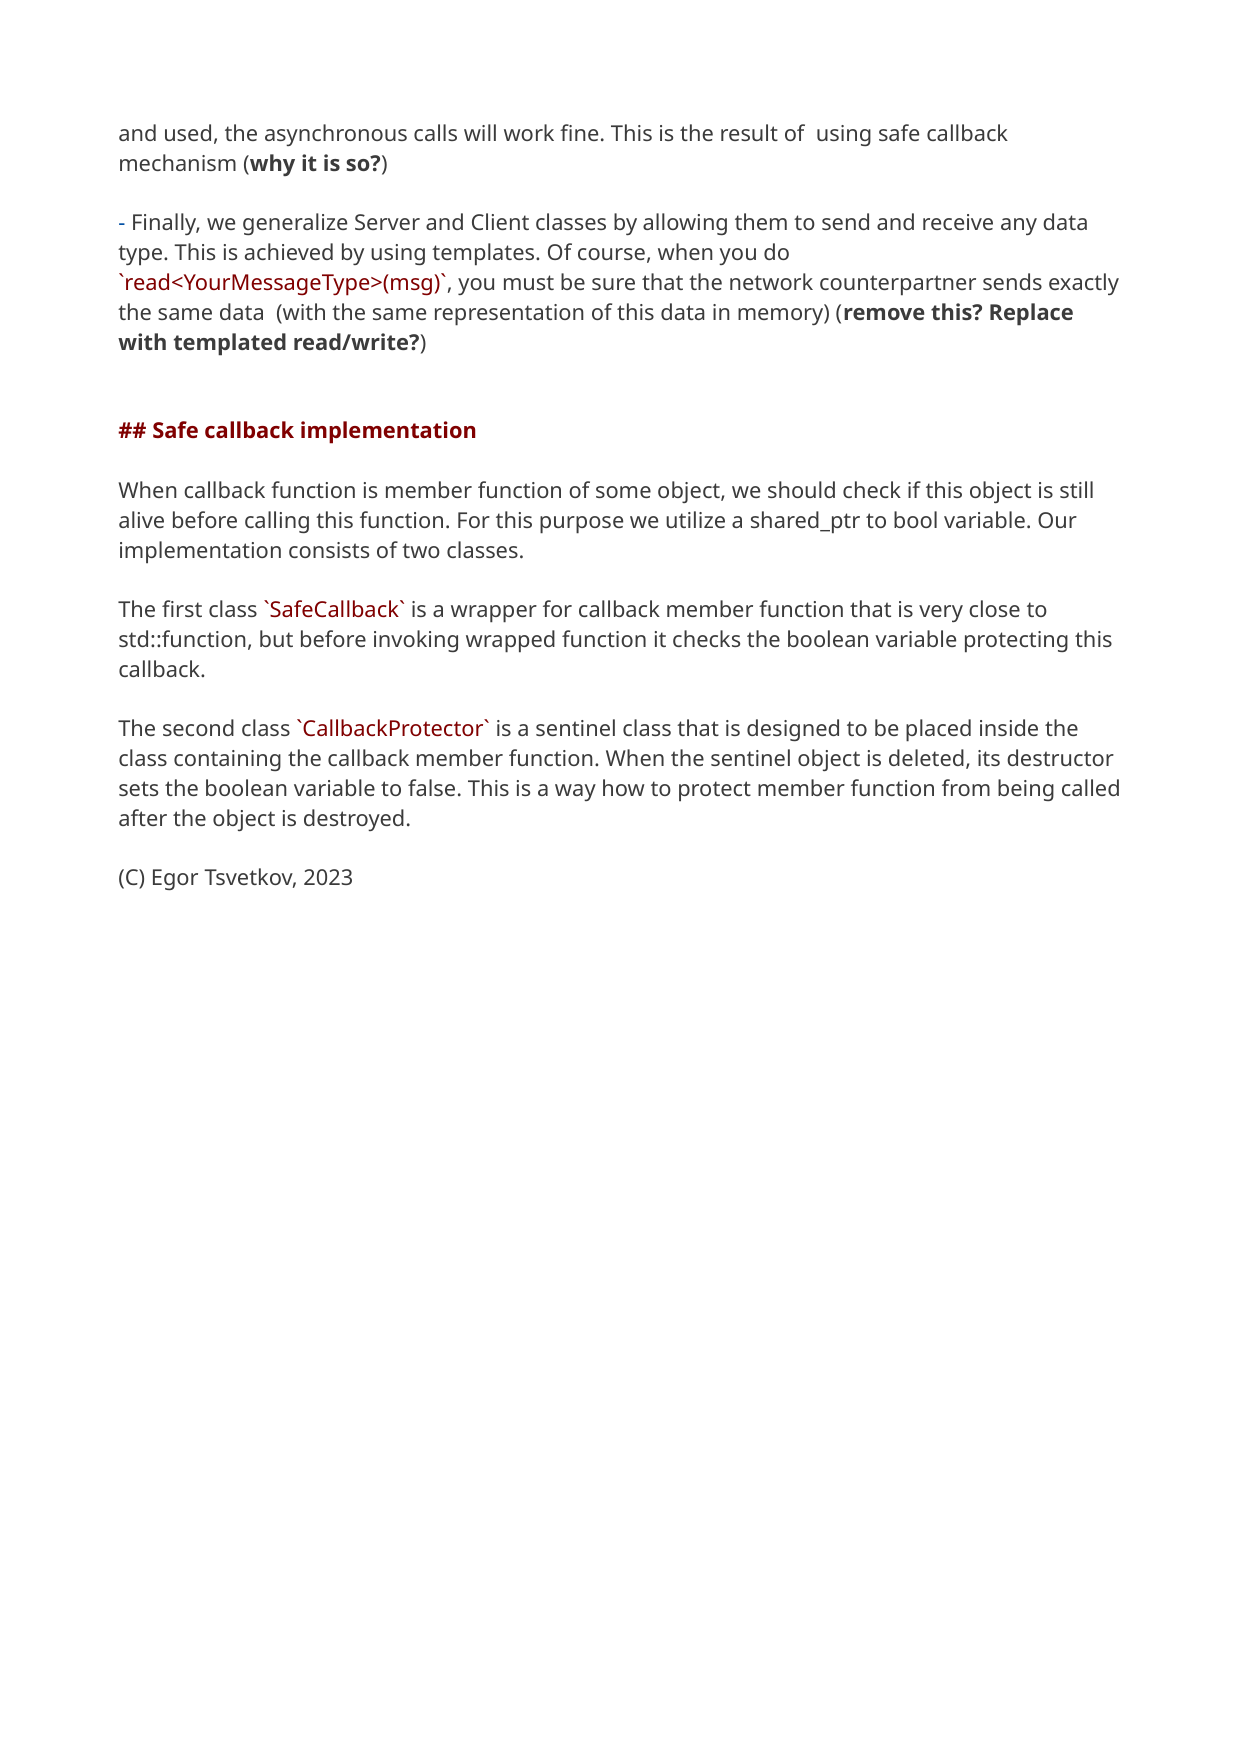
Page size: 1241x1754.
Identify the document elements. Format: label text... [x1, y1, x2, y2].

text The first class `SafeCallback` is a wrapper for callback member function that is very close to std::function, but before invoking wrapped function it checks the boolean variable protecting this callback. [118, 594, 1122, 683]
text When callback function is member function of some object, we should check if this object is still alive before calling this function. For this purpose we utilize a shared_ptr to bool variable. Our implementation consists of two classes. [118, 475, 1122, 564]
text (C) Egor Tsvetkov, 2023 [118, 862, 1122, 892]
text ## Safe callback implementation [118, 416, 1122, 445]
text The second class `CallbackProtector` is a sentinel class that is designed to be placed inside the class containing the callback member function. When the sentinel object is deleted, its destructor sets the boolean variable to false. This is a way how to protect member function from being called after the object is destroyed. [118, 713, 1122, 832]
text - Finally, we generalize Server and Client classes by allowing them to send and receive any data type. This is achieved by using templates. Of course, when you do `read<YourMessageType>(msg)`, you must be sure that the network counterpartner sends exactly the same data (with the same representation of this data in memory) (remove this? Replace with templated read/write?) [118, 207, 1122, 356]
text and used, the asynchronous calls will work fine. This is the result of using safe callback mechanism (why it is so?) [118, 118, 1122, 178]
